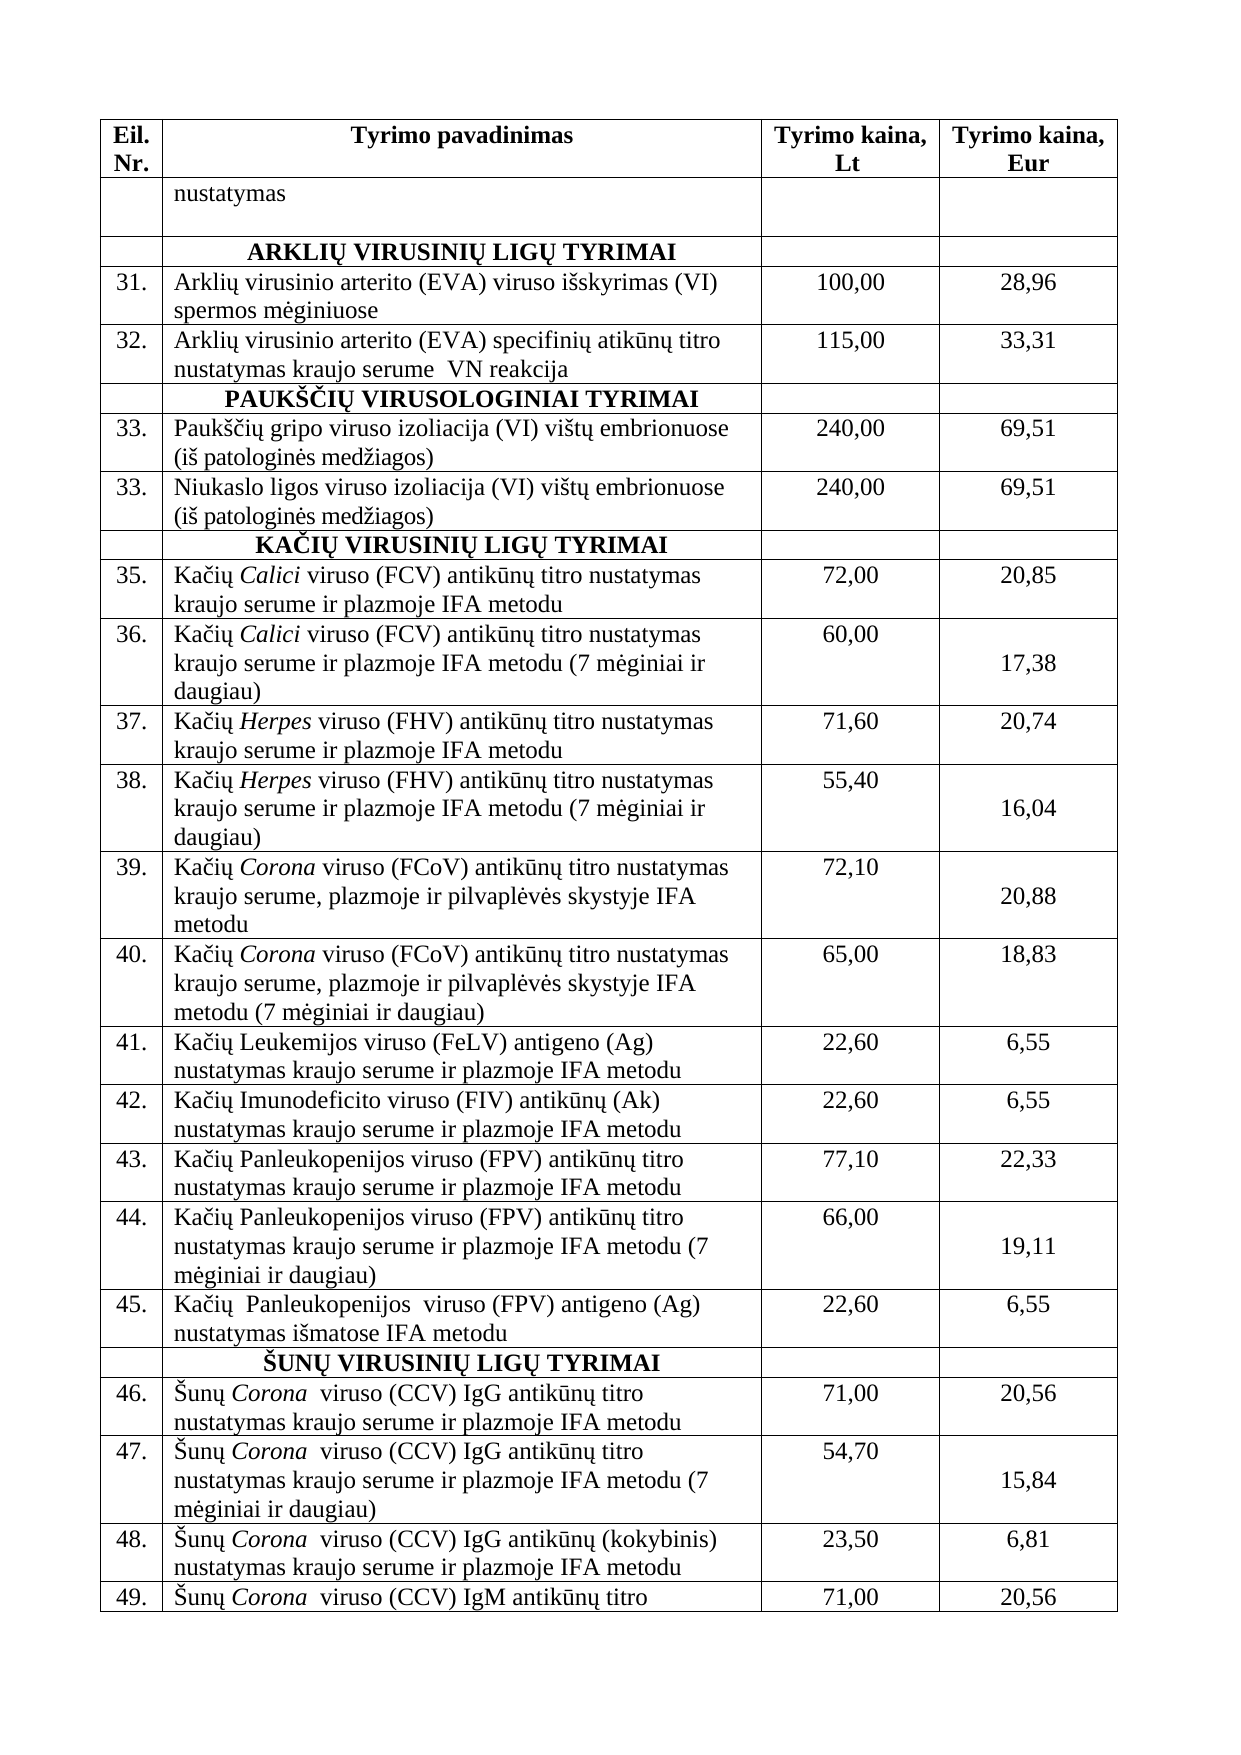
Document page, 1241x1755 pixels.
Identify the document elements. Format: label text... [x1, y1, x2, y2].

table_cell 72,00 [762, 560, 939, 618]
table_cell 36. [101, 619, 162, 705]
table_cell [940, 531, 1117, 559]
table_cell 31. [101, 267, 162, 324]
table_cell 38. [101, 765, 162, 851]
table_cell Kačių Panleukopenijos viruso (FPV) antigeno (Ag) nustatymas išmatose IFA metodu [163, 1290, 761, 1347]
table_cell 40. [101, 939, 162, 1026]
table_cell 28,96 [940, 267, 1117, 324]
table_cell Kačių Panleukopenijos viruso (FPV) antikūnų titro nustatymas kraujo serume ir plazmoje IFA metodu (7 mėginiai ir daugiau) [163, 1202, 761, 1288]
table_cell Kačių Leukemijos viruso (FeLV) antigeno (Ag) nustatymas kraujo serume ir plazmoje IFA metodu [163, 1027, 761, 1084]
table_header Tyrimo pavadinimas [163, 120, 761, 177]
table_cell [101, 1348, 162, 1377]
table_cell 6,55 [940, 1290, 1117, 1347]
table_cell [940, 384, 1117, 412]
table_cell 46. [101, 1378, 162, 1435]
table_cell 69,51 [940, 472, 1117, 529]
table_cell 55,40 [762, 765, 939, 851]
table_cell Paukščių gripo viruso izoliacija (VI) vištų embrionuose (iš patologinės medžiagos) [163, 414, 761, 471]
table_cell Šunų Corona viruso (CCV) IgG antikūnų titro nustatymas kraujo serume ir plazmoje IFA metodu [163, 1378, 761, 1435]
table_cell 48. [101, 1524, 162, 1581]
table_cell [101, 237, 162, 266]
table_cell Šunų Corona viruso (CCV) IgM antikūnų titro [163, 1582, 761, 1611]
table_cell 45. [101, 1290, 162, 1347]
table_cell 15,84 [940, 1436, 1117, 1523]
table_cell 20,74 [940, 706, 1117, 764]
table_cell 35. [101, 560, 162, 618]
table_cell 20,85 [940, 560, 1117, 618]
table_cell [940, 237, 1117, 266]
table_cell KAČIŲ VIRUSINIŲ LIGŲ TYRIMAI [163, 531, 761, 559]
table_cell 49. [101, 1582, 162, 1611]
table_cell 77,10 [762, 1144, 939, 1201]
table_cell 33,31 [940, 325, 1117, 383]
table_cell 72,10 [762, 852, 939, 938]
table_cell 37. [101, 706, 162, 764]
table_cell [762, 531, 939, 559]
table_cell [101, 531, 162, 559]
table_cell Kačių Calici viruso (FCV) antikūnų titro nustatymas kraujo serume ir plazmoje IFA metodu (7 mėginiai ir daugiau) [163, 619, 761, 705]
table_cell Niukaslo ligos viruso izoliacija (VI) vištų embrionuose (iš patologinės medžiagos) [163, 472, 761, 529]
table_cell ŠUNŲ VIRUSINIŲ LIGŲ TYRIMAI [163, 1348, 761, 1377]
table_cell [762, 1348, 939, 1377]
table_cell nustatymas [163, 178, 761, 236]
table_cell 20,56 [940, 1378, 1117, 1435]
table_cell 32. [101, 325, 162, 383]
table_cell 100,00 [762, 267, 939, 324]
table_cell 69,51 [940, 414, 1117, 471]
table_cell [101, 178, 162, 236]
table_cell 42. [101, 1085, 162, 1143]
table_cell 60,00 [762, 619, 939, 705]
table_header Eil. Nr. [101, 120, 162, 177]
table_cell 16,04 [940, 765, 1117, 851]
table_header Tyrimo kaina, Eur [940, 120, 1117, 177]
table_cell 66,00 [762, 1202, 939, 1288]
table_cell 22,60 [762, 1027, 939, 1084]
table_cell 6,55 [940, 1085, 1117, 1143]
table_cell Kačių Corona viruso (FCoV) antikūnų titro nustatymas kraujo serume, plazmoje ir pilvaplėvės skystyje IFA metodu (7 mėginiai ir daugiau) [163, 939, 761, 1026]
table_cell 17,38 [940, 619, 1117, 705]
table_cell 23,50 [762, 1524, 939, 1581]
table_cell [940, 178, 1117, 236]
table_cell 18,83 [940, 939, 1117, 1026]
table_cell Kačių Imunodeficito viruso (FIV) antikūnų (Ak) nustatymas kraujo serume ir plazmoje IFA metodu [163, 1085, 761, 1143]
table_cell Kačių Corona viruso (FCoV) antikūnų titro nustatymas kraujo serume, plazmoje ir pilvaplėvės skystyje IFA metodu [163, 852, 761, 938]
table_cell Arklių virusinio arterito (EVA) specifinių atikūnų titro nustatymas kraujo serume VN reakcija [163, 325, 761, 383]
table_cell 71,00 [762, 1378, 939, 1435]
table_cell PAUKŠČIŲ VIRUSOLOGINIAI TYRIMAI [163, 384, 761, 412]
table_cell 71,00 [762, 1582, 939, 1611]
table_cell 71,60 [762, 706, 939, 764]
table_cell 20,56 [940, 1582, 1117, 1611]
table_cell 240,00 [762, 472, 939, 529]
table_cell 20,88 [940, 852, 1117, 938]
table_cell 47. [101, 1436, 162, 1523]
table_cell [940, 1348, 1117, 1377]
table_cell 41. [101, 1027, 162, 1084]
table_cell Arklių virusinio arterito (EVA) viruso išskyrimas (VI) spermos mėginiuose [163, 267, 761, 324]
table_cell 6,55 [940, 1027, 1117, 1084]
table_cell [101, 384, 162, 412]
table_cell 43. [101, 1144, 162, 1201]
table_cell 22,60 [762, 1085, 939, 1143]
table_cell 115,00 [762, 325, 939, 383]
table_cell 65,00 [762, 939, 939, 1026]
table_cell Šunų Corona viruso (CCV) IgG antikūnų titro nustatymas kraujo serume ir plazmoje IFA metodu (7 mėginiai ir daugiau) [163, 1436, 761, 1523]
table_cell 39. [101, 852, 162, 938]
table_cell Šunų Corona viruso (CCV) IgG antikūnų (kokybinis) nustatymas kraujo serume ir plazmoje IFA metodu [163, 1524, 761, 1581]
table_cell 33. [101, 414, 162, 471]
table_cell 6,81 [940, 1524, 1117, 1581]
table_header Tyrimo kaina, Lt [762, 120, 939, 177]
table_cell Kačių Calici viruso (FCV) antikūnų titro nustatymas kraujo serume ir plazmoje IFA metodu [163, 560, 761, 618]
table_cell [762, 178, 939, 236]
table_cell 22,60 [762, 1290, 939, 1347]
table_cell 33. [101, 472, 162, 529]
table_cell [762, 237, 939, 266]
table_cell 54,70 [762, 1436, 939, 1523]
table_cell 19,11 [940, 1202, 1117, 1288]
table_cell ARKLIŲ VIRUSINIŲ LIGŲ TYRIMAI [163, 237, 761, 266]
table_cell Kačių Herpes viruso (FHV) antikūnų titro nustatymas kraujo serume ir plazmoje IFA metodu [163, 706, 761, 764]
table_cell 22,33 [940, 1144, 1117, 1201]
table_cell 240,00 [762, 414, 939, 471]
table_cell [762, 384, 939, 412]
table_cell Kačių Herpes viruso (FHV) antikūnų titro nustatymas kraujo serume ir plazmoje IFA metodu (7 mėginiai ir daugiau) [163, 765, 761, 851]
table_cell 44. [101, 1202, 162, 1288]
table_cell Kačių Panleukopenijos viruso (FPV) antikūnų titro nustatymas kraujo serume ir plazmoje IFA metodu [163, 1144, 761, 1201]
